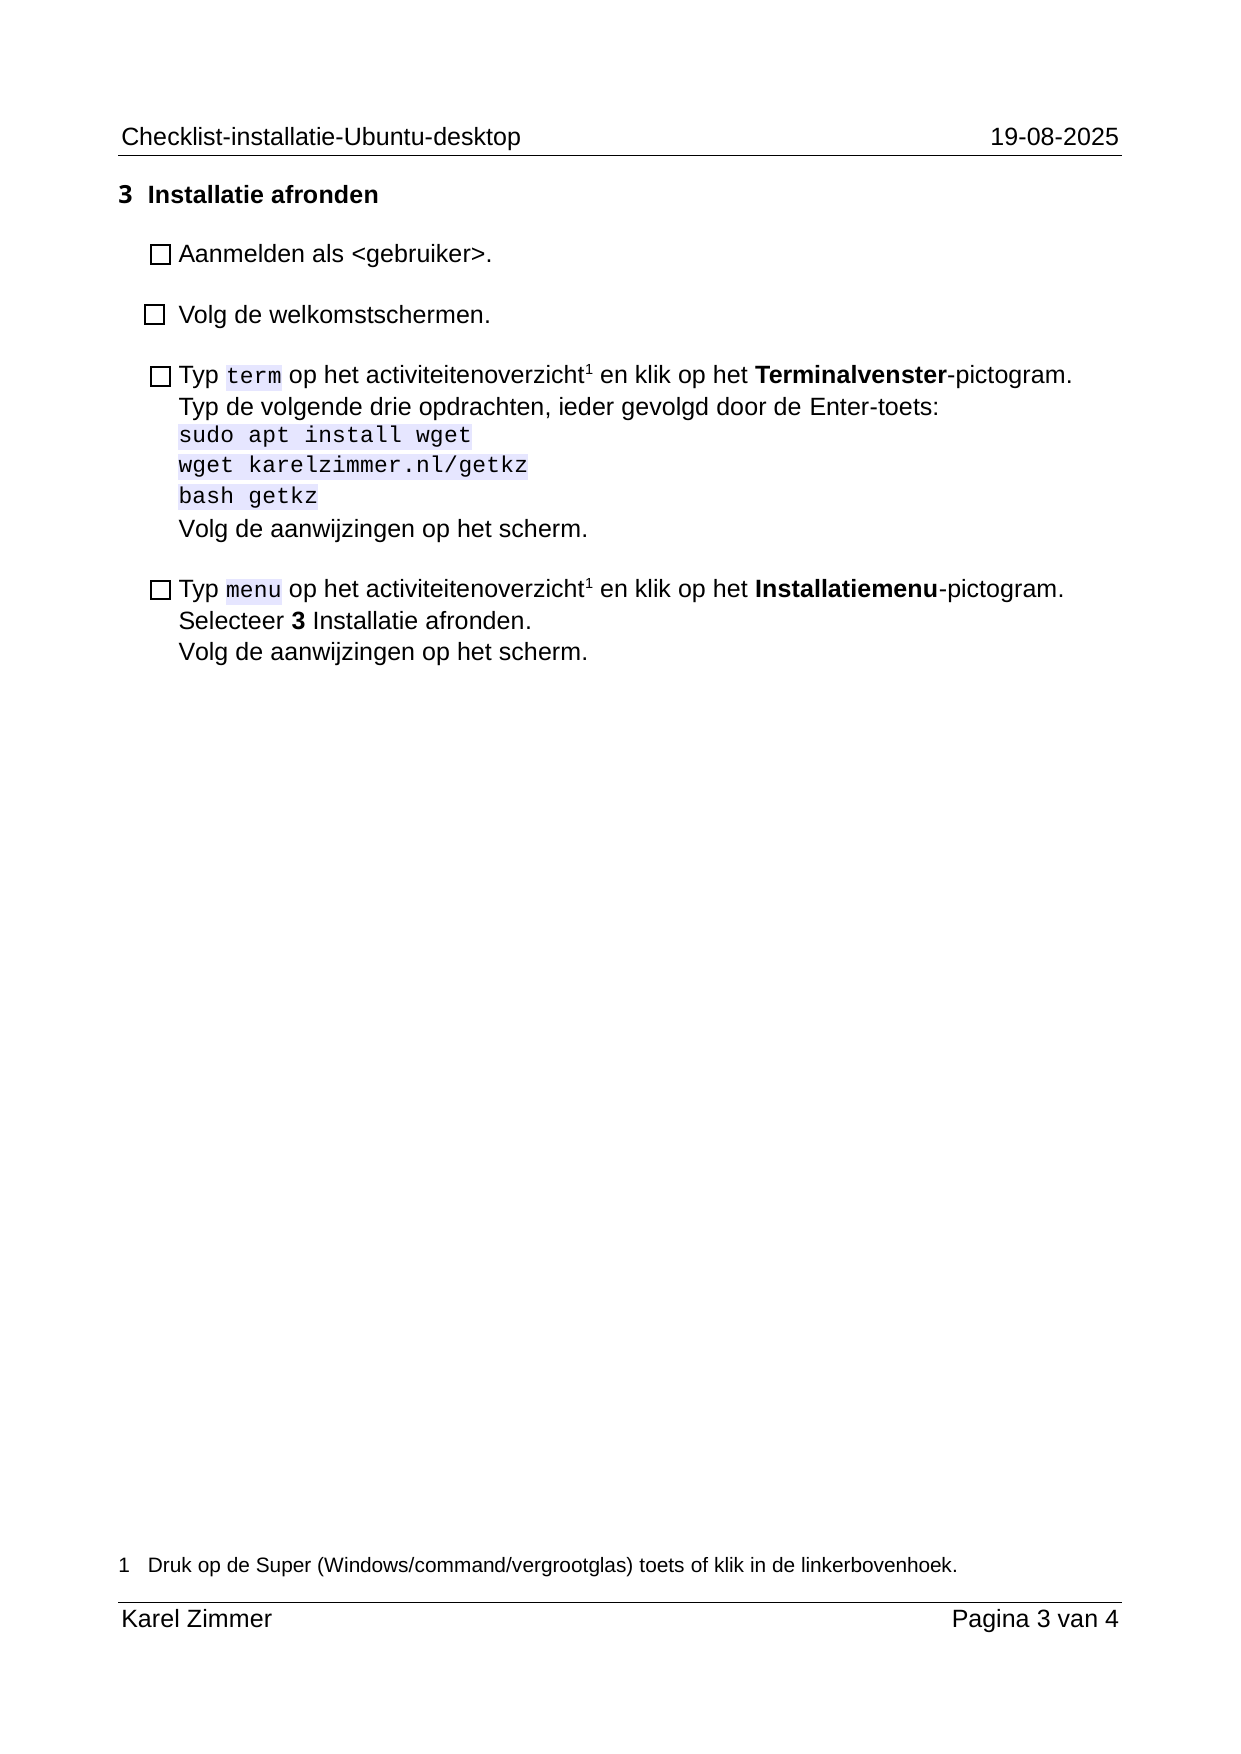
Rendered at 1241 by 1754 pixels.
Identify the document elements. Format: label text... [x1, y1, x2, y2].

table_cell [118, 330, 142, 360]
table_header [142, 239, 177, 269]
table_header Aanmelden als <gebruiker>. [177, 239, 1122, 269]
table_cell [118, 300, 142, 330]
table_cell Volg de welkomstschermen. [177, 300, 1122, 330]
table_cell [118, 574, 142, 606]
table_cell [142, 574, 177, 606]
table_cell wget karelzimmer.nl/getkz [177, 453, 1122, 483]
table_cell [118, 269, 142, 300]
table_cell sudo apt install wget [177, 423, 1122, 453]
table_cell Typ de volgende drie opdrachten, ieder gevolgd door de Enter-toets: [177, 392, 1122, 422]
table_cell [142, 483, 177, 513]
table_cell [142, 300, 177, 330]
table_cell [142, 330, 177, 360]
table_cell [118, 360, 142, 392]
table_cell [118, 392, 142, 422]
table_cell [118, 453, 142, 483]
table_cell [142, 423, 177, 453]
table_cell [142, 544, 177, 574]
table_cell [142, 360, 177, 392]
table_cell Typ menu op het activiteitenoverzicht1 en klik op het Installatiemenu-pictogram. [177, 574, 1122, 606]
table_cell [142, 514, 177, 544]
table_cell [118, 606, 142, 636]
table_cell [177, 330, 1122, 360]
table_cell [142, 606, 177, 636]
table_cell [118, 514, 142, 544]
table_cell [118, 483, 142, 513]
table_cell [177, 544, 1122, 574]
table_cell [177, 269, 1122, 300]
table_cell Volg de aanwijzingen op het scherm. [177, 636, 1122, 667]
table_cell Typ term op het activiteitenoverzicht en klik op het Terminalvenster-pictogram. [177, 360, 1122, 392]
table_cell [118, 423, 142, 453]
table_header [118, 239, 142, 269]
table_cell [118, 544, 142, 574]
table_cell [118, 636, 142, 667]
table_cell [142, 392, 177, 422]
list Installatie afronden [118, 177, 1122, 211]
table_cell [142, 636, 177, 667]
table_cell Selecteer 3 Installatie afronden. [177, 606, 1122, 636]
table_cell bash getkz [177, 483, 1122, 513]
table_cell [142, 269, 177, 300]
table_cell Volg de aanwijzingen op het scherm. [177, 514, 1122, 544]
table_cell [142, 453, 177, 483]
